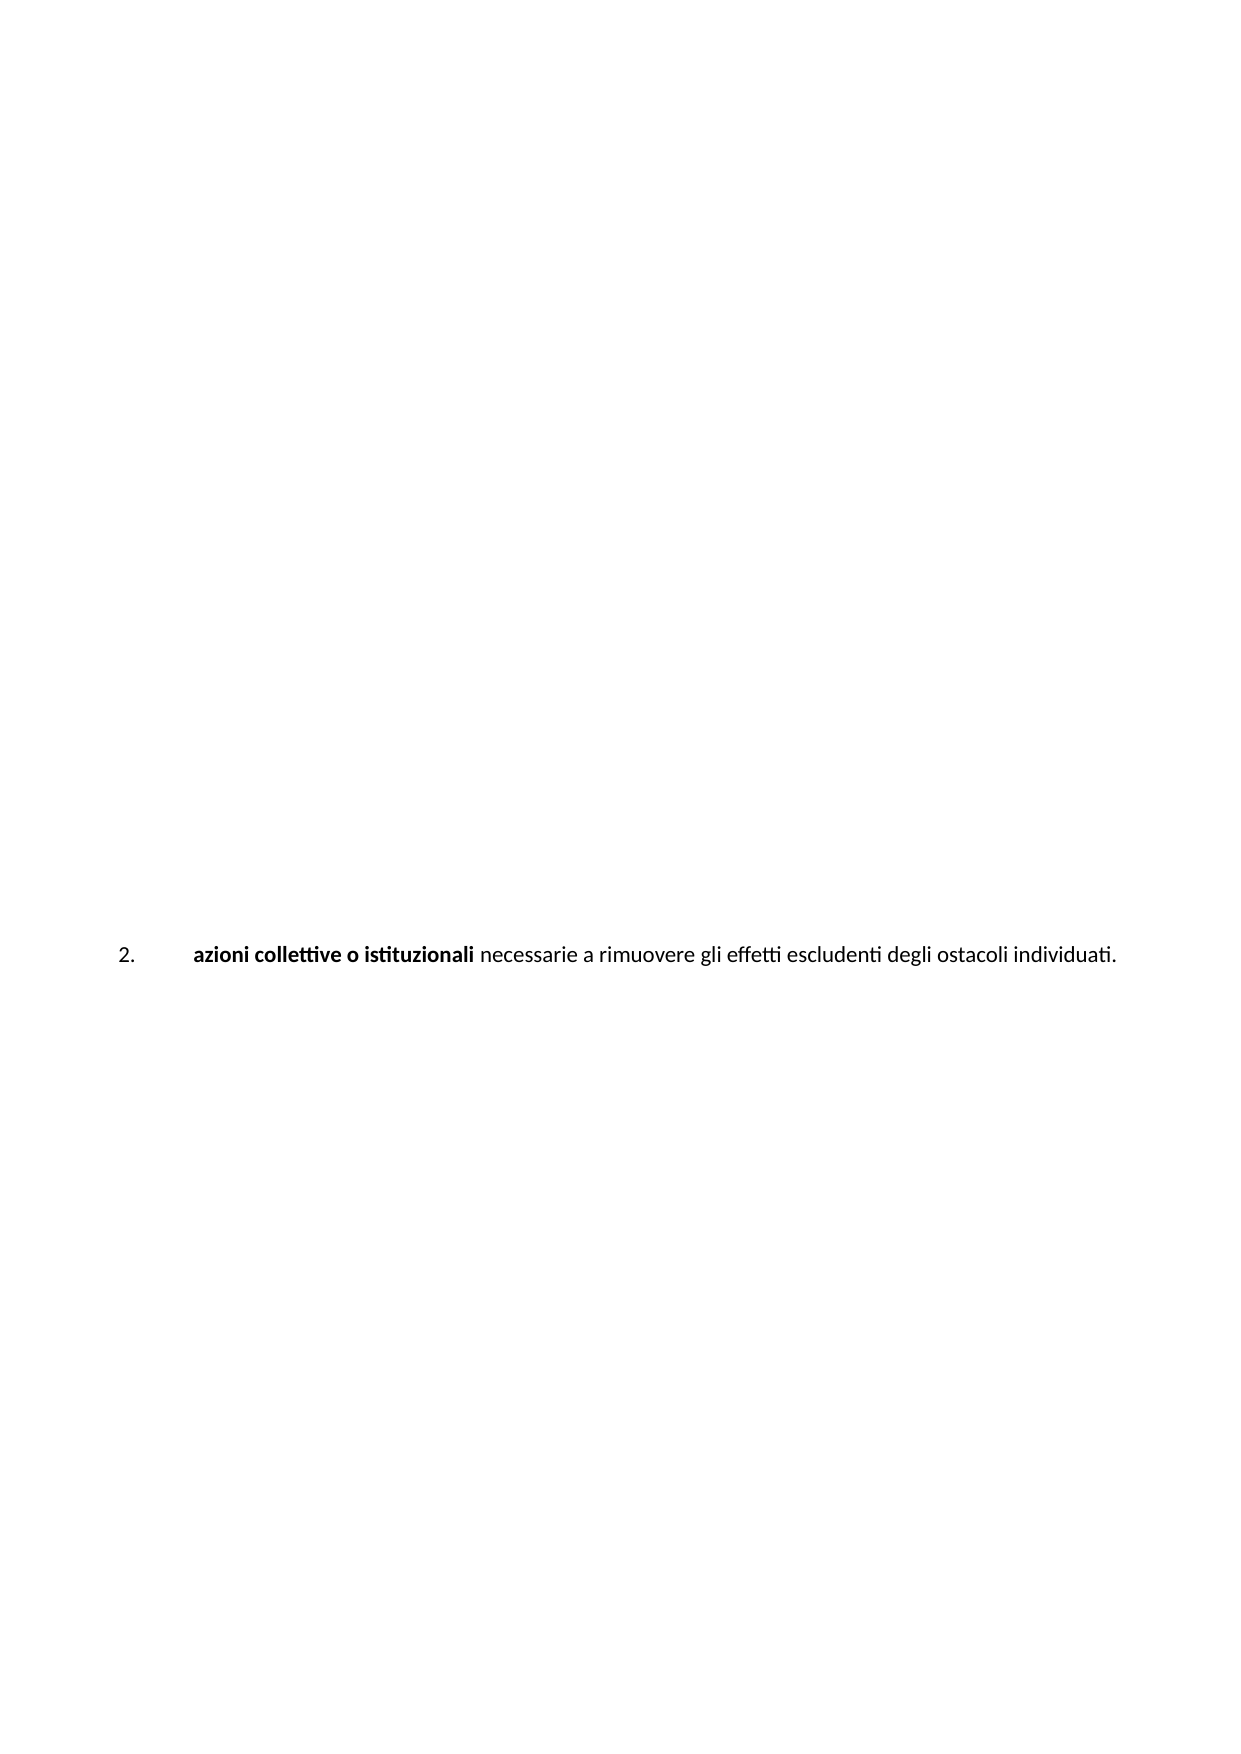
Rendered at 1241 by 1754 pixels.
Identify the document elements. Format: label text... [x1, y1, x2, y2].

list azioni collettive o istituzionali necessarie a rimuovere gli effetti escludenti degli ostacoli individuati. [118, 940, 1122, 968]
